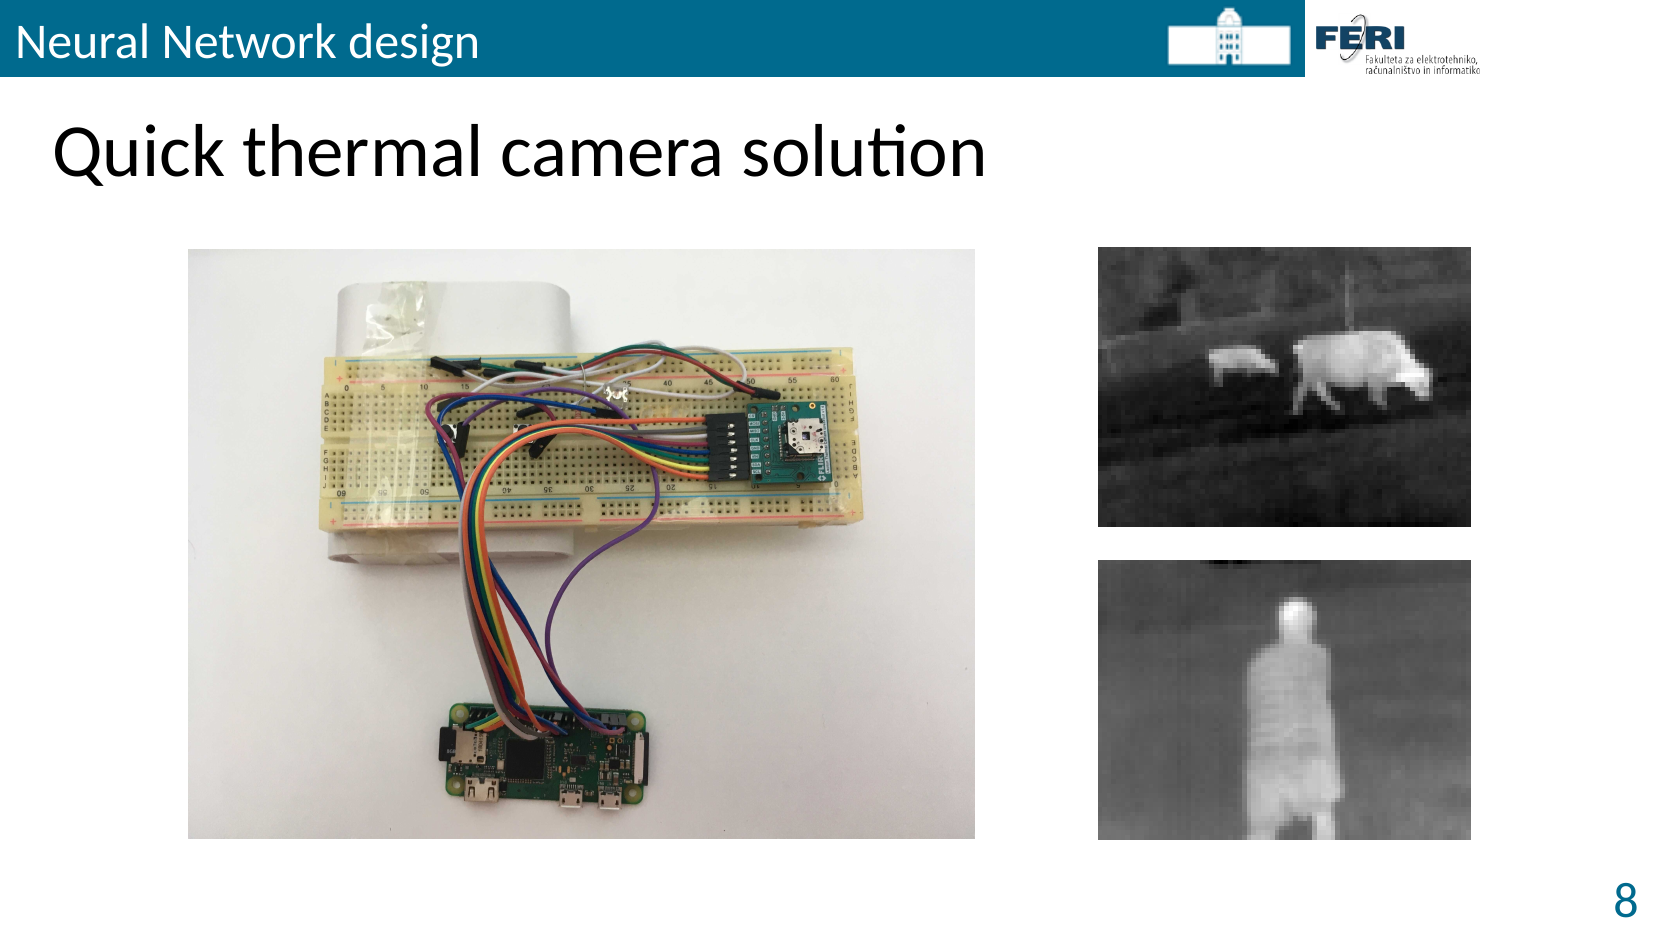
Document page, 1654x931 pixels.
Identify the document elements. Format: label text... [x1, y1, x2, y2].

picture [1098, 247, 1471, 527]
picture [188, 249, 975, 839]
picture [1316, 13, 1480, 74]
slide_number [1506, 865, 1654, 931]
title Quick thermal camera solution [37, 60, 1375, 233]
footer Neural Network design [0, 0, 1117, 77]
picture [1098, 560, 1471, 840]
picture [1168, 7, 1290, 60]
